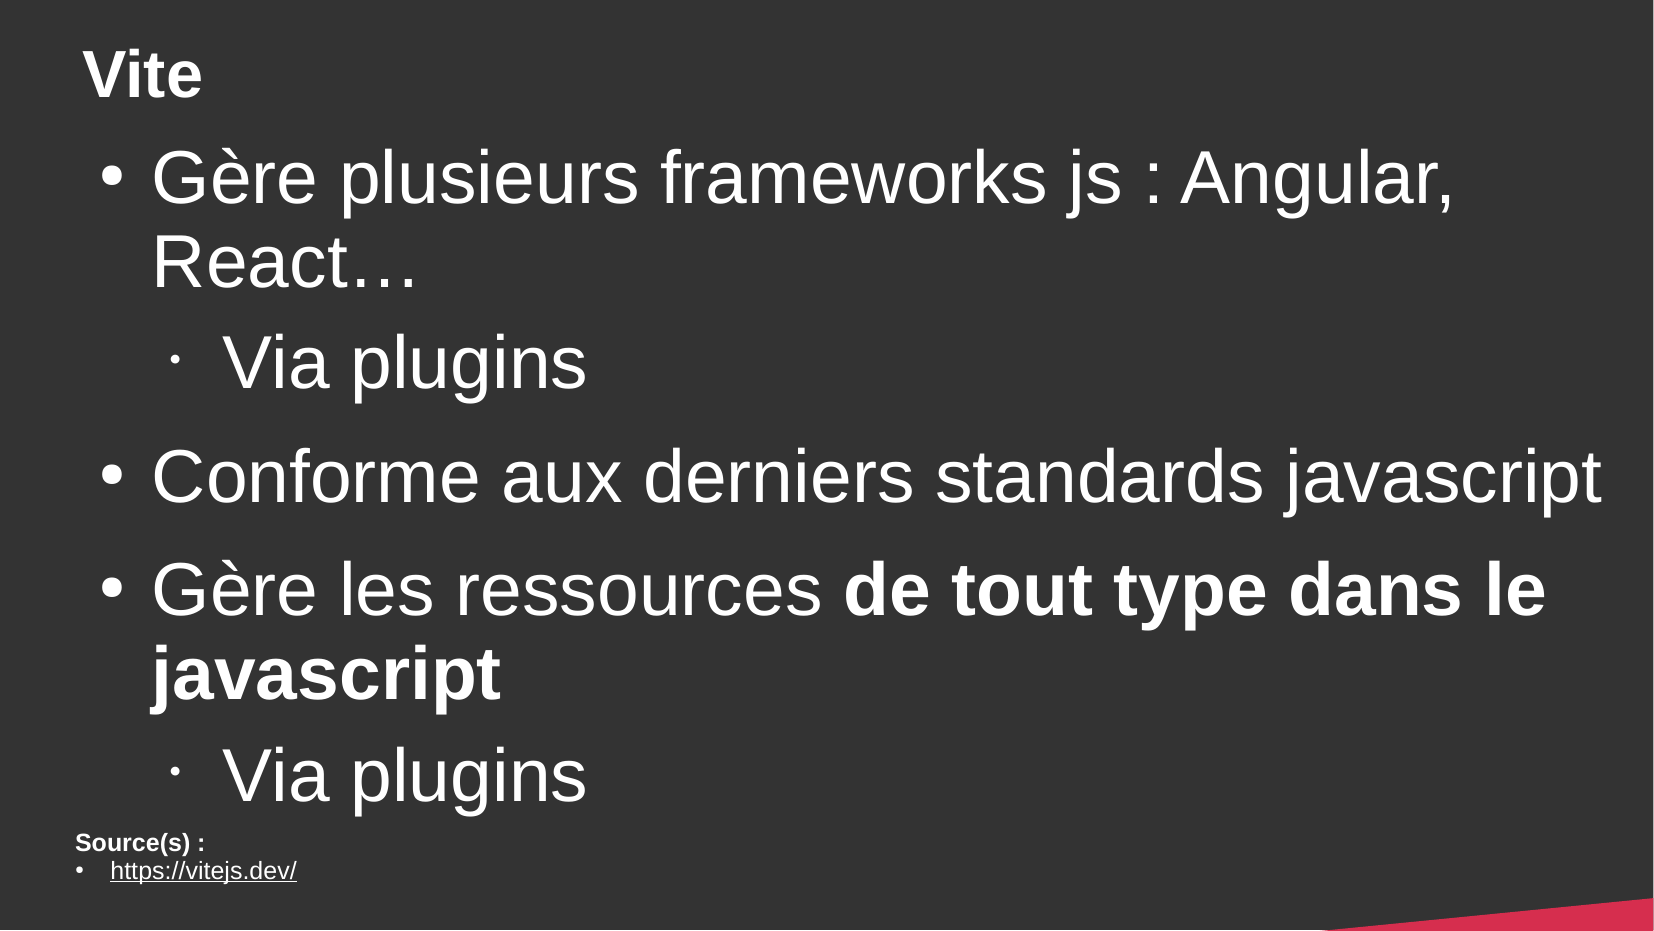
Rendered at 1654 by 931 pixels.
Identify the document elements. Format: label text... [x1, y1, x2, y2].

list Gère plusieurs frameworks js : Angular, React… Via plugins Conforme aux derniers standards javascript Gère les ressources de tout type dans le javascript Via plugins [80, 135, 1619, 827]
text_box [1546, 898, 1654, 931]
title Vite [82, 37, 1571, 112]
text_box Source(s) : https://vitejs.dev/ [60, 821, 1546, 931]
